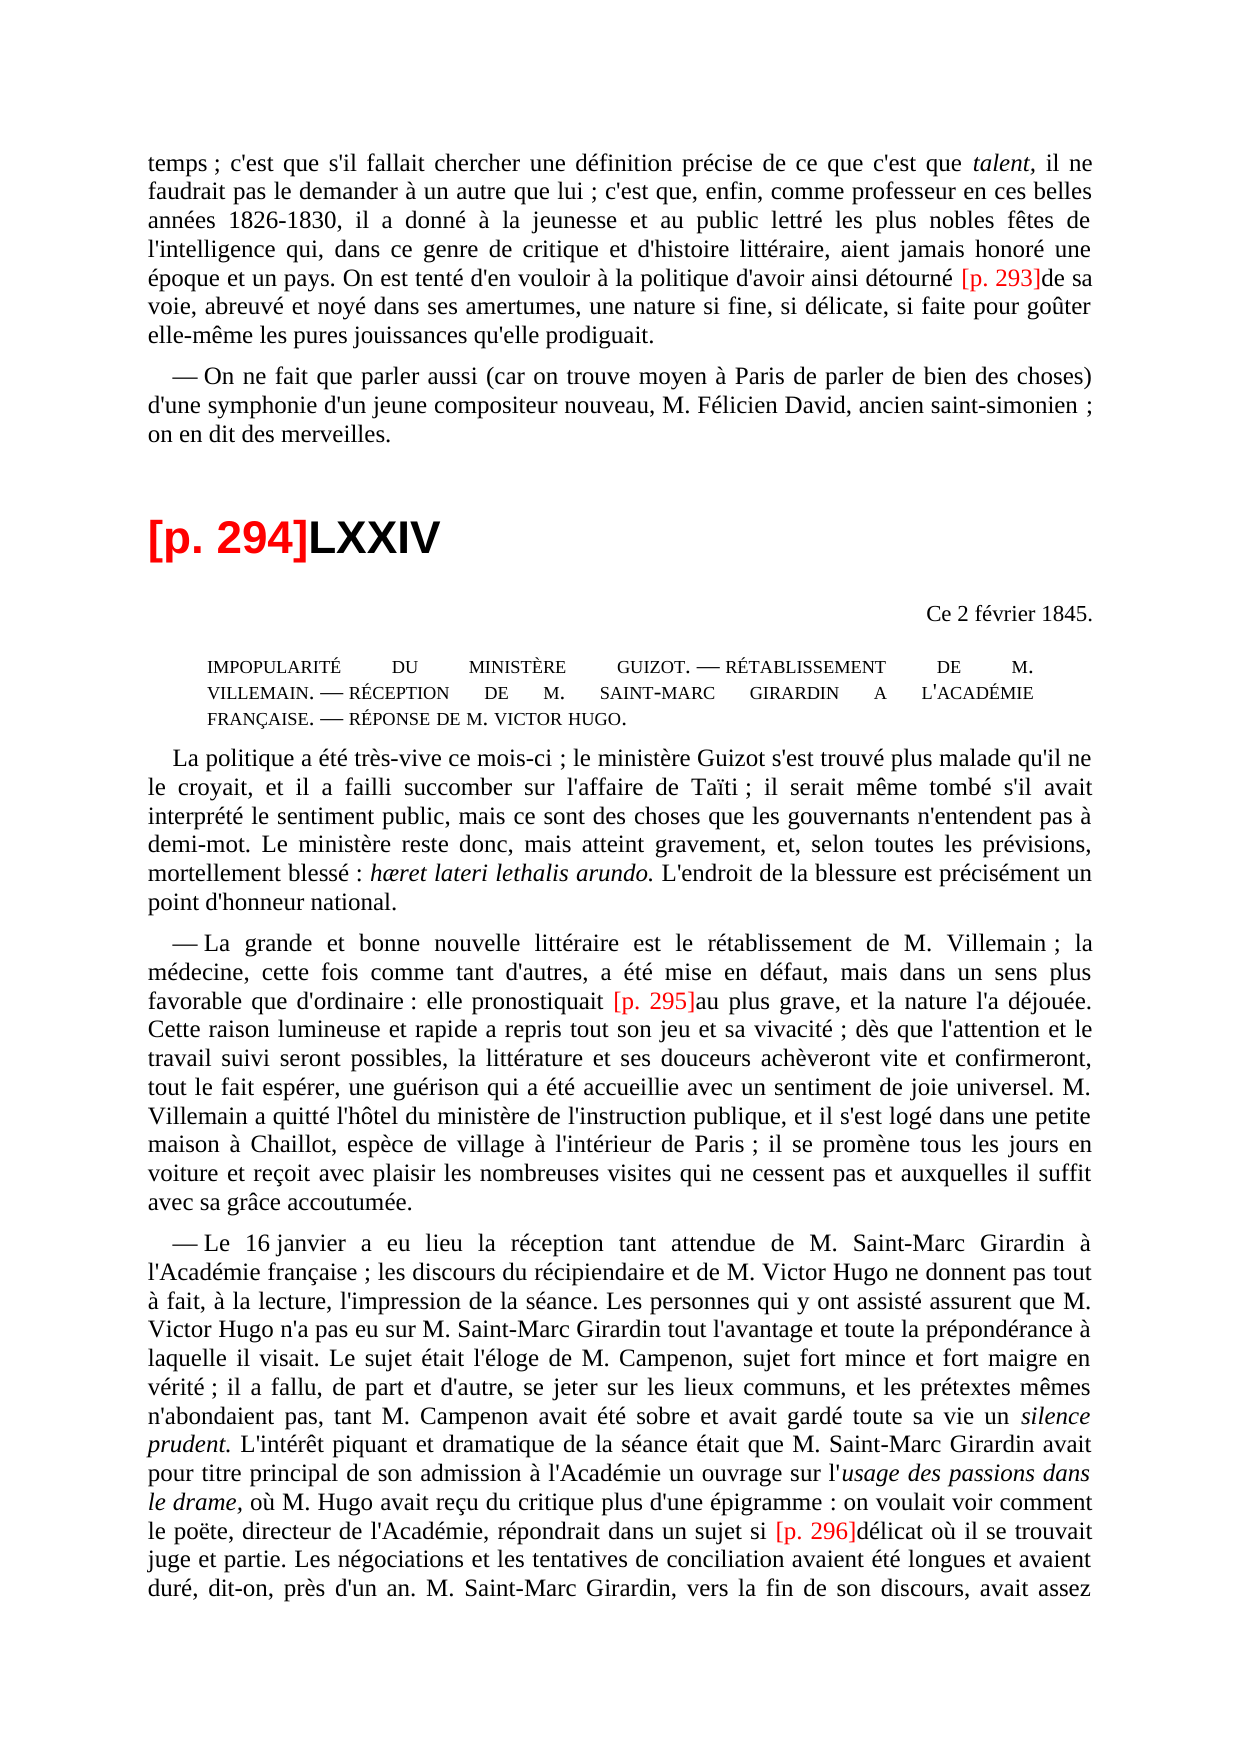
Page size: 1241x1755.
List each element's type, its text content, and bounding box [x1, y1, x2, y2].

text — La grande et bonne nouvelle littéraire est le rétablissement de M. Villemain ; la médecine, cette fois comme tant d'autres, a été mise en défaut, mais dans un sens plus favorable que d'ordinaire : elle pronostiquait [p. 295]au plus grave, et la nature l'a déjouée. Cette raison lumineuse et rapide a repris tout son jeu et sa vivacité ; dès que l'attention et le travail suivi seront possibles, la littérature et ses douceurs achèveront vite et confirmeront, tout le fait espérer, une guérison qui a été accueillie avec un sentiment de joie universel. M. Villemain a quitté l'hôtel du ministère de l'instruction publique, et il s'est logé dans une petite maison à Chaillot, espèce de village à l'intérieur de Paris ; il se promène tous les jours en voiture et reçoit avec plaisir les nombreuses visites qui ne cessent pas et auxquelles il suffit avec sa grâce accoutumée. [148, 928, 1093, 1216]
text — Le 16 janvier a eu lieu la réception tant attendue de M. Saint-Marc Girardin à l'Académie française ; les discours du récipiendaire et de M. Victor Hugo ne donnent pas tout à fait, à la lecture, l'impression de la séance. Les personnes qui y ont assisté assurent que M. Victor Hugo n'a pas eu sur M. Saint-Marc Girardin tout l'avantage et toute la prépondérance à laquelle il visait. Le sujet était l'éloge de M. Campenon, sujet fort mince et fort maigre en vérité ; il a fallu, de part et d'autre, se jeter sur les lieux communs, et les prétextes mêmes n'abondaient pas, tant M. Campenon avait été sobre et avait gardé toute sa vie un silence prudent. L'intérêt piquant et dramatique de la séance était que M. Saint-Marc Girardin avait pour titre principal de son admission à l'Académie un ouvrage sur l'usage des passions dans le drame, où M. Hugo avait reçu du critique plus d'une épigramme : on voulait voir comment le poëte, directeur de l'Académie, répondrait dans un sujet si [p. 296]délicat où il se trouvait juge et partie. Les négociations et les tentatives de conciliation avaient été longues et avaient duré, dit-on, près d'un an. M. Saint-Marc Girardin, vers la fin de son discours, avait assez [148, 1228, 1093, 1602]
text Ce 2 février 1845. [148, 600, 1093, 627]
subtitle [p. 294]LXXIV [148, 510, 1093, 563]
text impopularité du ministère guizot. — rétablissement de m. villemain. — réception de m. saint-marc girardin a l'académie française. — réponse de m. victor hugo. [207, 652, 1033, 731]
text — On ne fait que parler aussi (car on trouve moyen à Paris de parler de bien des choses) d'une symphonie d'un jeune compositeur nouveau, M. Félicien David, ancien saint-simonien ; on en dit des merveilles. [148, 361, 1093, 448]
text La politique a été très-vive ce mois-ci ; le ministère Guizot s'est trouvé plus malade qu'il ne le croyait, et il a failli succomber sur l'affaire de Taïti ; il serait même tombé s'il avait interprété le sentiment public, mais ce sont des choses que les gouvernants n'entendent pas à demi-mot. Le ministère reste donc, mais atteint gravement, et, selon toutes les prévisions, mortellement blessé : hæret lateri lethalis arundo. L'endroit de la blessure est précisément un point d'honneur national. [148, 743, 1093, 916]
text temps ; c'est que s'il fallait chercher une définition précise de ce que c'est que talent, il ne faudrait pas le demander à un autre que lui ; c'est que, enfin, comme professeur en ces belles années 1826-1830, il a donné à la jeunesse et au public lettré les plus nobles fêtes de l'intelligence qui, dans ce genre de critique et d'histoire littéraire, aient jamais honoré une époque et un pays. On est tenté d'en vouloir à la politique d'avoir ainsi détourné [p. 293]de sa voie, abreuvé et noyé dans ses amertumes, une nature si fine, si délicate, si faite pour goûter elle-même les pures jouissances qu'elle prodiguait. [148, 148, 1093, 349]
